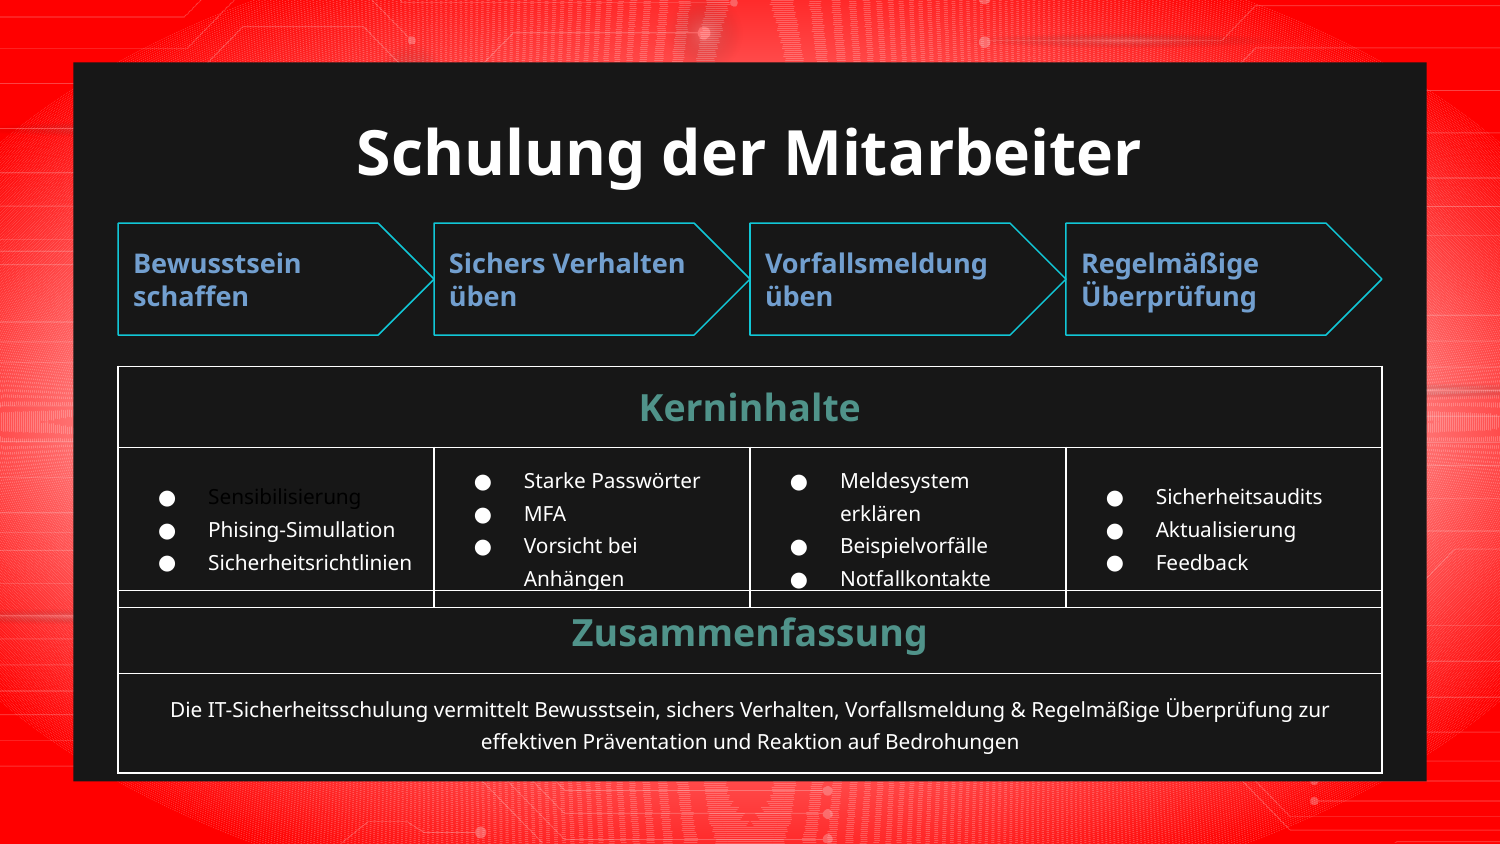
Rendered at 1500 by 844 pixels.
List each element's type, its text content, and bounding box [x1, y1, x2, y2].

table_cell Die IT-Sicherheitsschulung vermittelt Bewusstsein, sichers Verhalten, Vorfallsmeldung & Regelmäßige Überprüfung zur effektiven Präventation und Reaktion auf Bedrohungen [119, 674, 1381, 772]
text_box Regelmäßige Überprüfung [1065, 223, 1382, 336]
table_header Zusammenfassung [119, 591, 1381, 673]
table_cell Sensibilisierung Phising-Simullation Sicherheitsrichtlinien [119, 448, 433, 590]
table_cell Starke Passwörter MFA Vorsicht bei Anhängen [435, 448, 749, 590]
table_header Kerninhalte [119, 367, 1381, 447]
title Schulung der Mitarbeiter [118, 98, 1382, 192]
table_cell Meldesystem erklären Beispielvorfälle Notfallkontakte [751, 448, 1065, 590]
text_box Bewusstsein schaffen [118, 223, 434, 336]
table_cell Sicherheitsaudits Aktualisierung Feedback [1067, 448, 1381, 590]
text_box Vorfallsmeldung üben [750, 223, 1065, 336]
text_box Sichers Verhalten üben [434, 223, 750, 336]
